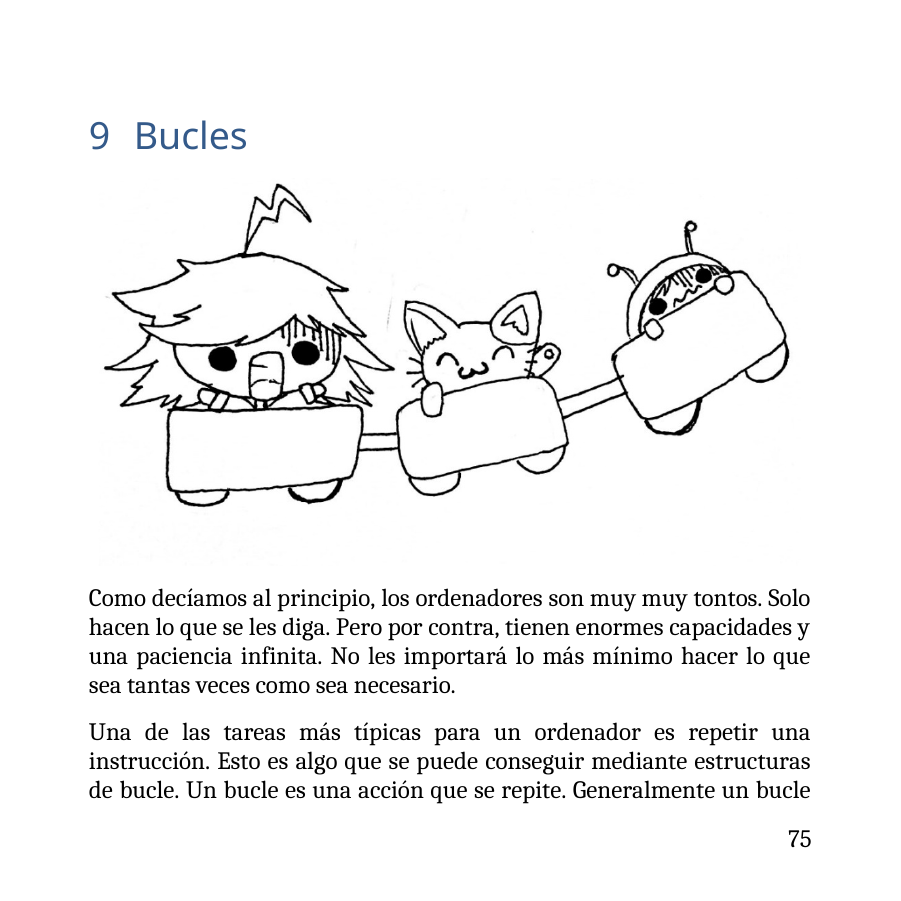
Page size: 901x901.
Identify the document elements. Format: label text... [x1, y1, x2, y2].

picture [98, 178, 802, 566]
text Como decíamos al principio, los ordenadores son muy muy tontos. Solo hacen lo que se les diga. Pero por contra, tienen enormes capacidades y una paciencia infinita. No les importará lo más mínimo hacer lo que sea tantas veces como sea necesario. [89, 584, 811, 699]
text Una de las tareas más típicas para un ordenador es repetir una instrucción. Esto es algo que se puede conseguir mediante estructuras de bucle. Un bucle es una acción que se repite. Generalmente un bucle [89, 718, 811, 804]
subtitle Bucles [89, 109, 811, 160]
